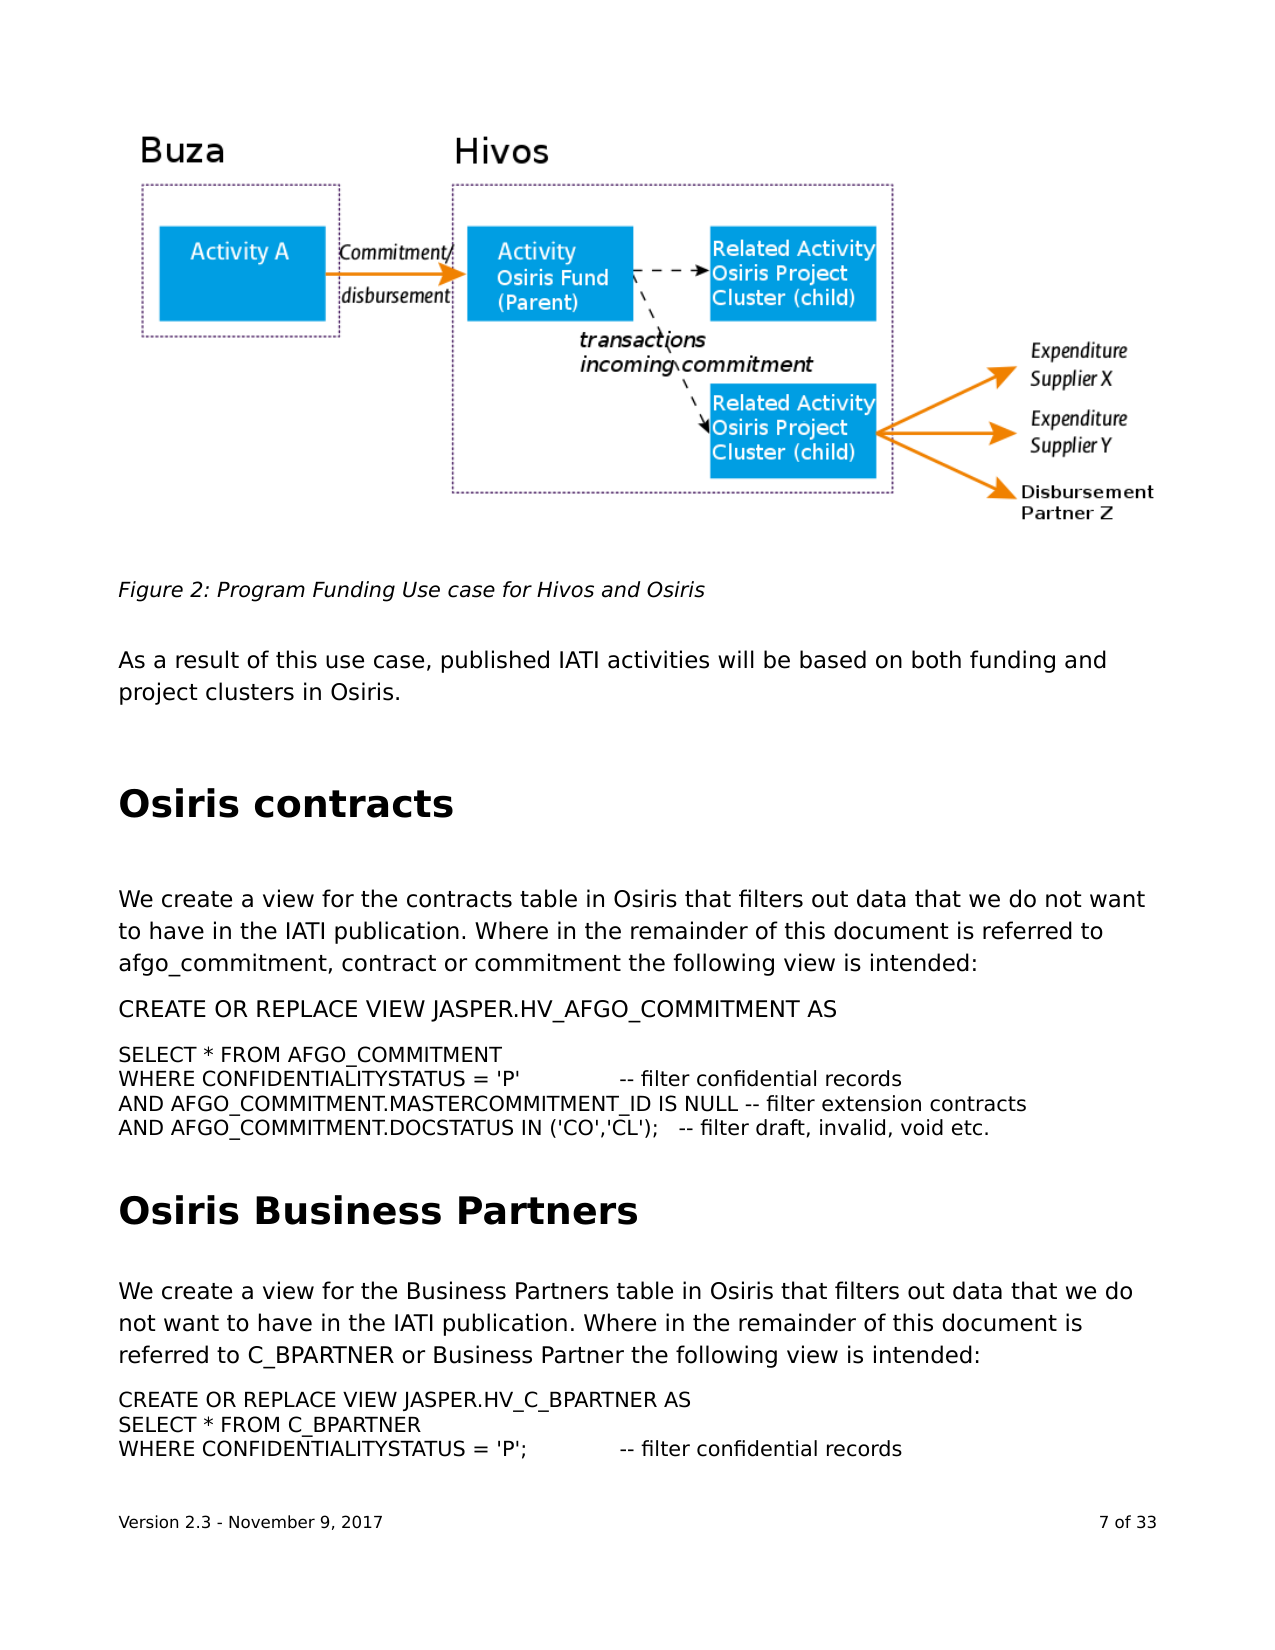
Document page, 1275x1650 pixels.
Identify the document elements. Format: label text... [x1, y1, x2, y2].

text We create a view for the contracts table in Osiris that filters out data that we do not want to have in the IATI publication. Where in the remainder of this document is referred to afgo_commitment, contract or commitment the following view is intended: [118, 886, 1157, 977]
text We create a view for the Business Partners table in Osiris that filters out data that we do not want to have in the IATI publication. Where in the remainder of this document is referred to C_BPARTNER or Business Partner the following view is intended: [118, 1246, 1157, 1369]
text AND AFGO_COMMITMENT.DOCSTATUS IN ('CO','CL'); -- filter draft, invalid, void etc. [118, 1116, 1157, 1164]
text SELECT * FROM C_BPARTNER [118, 1413, 1157, 1437]
text Figure 2: Program Funding Use case for Hivos and Osiris [118, 579, 1157, 603]
text As a result of this use case, published IATI activities will be based on both funding and project clusters in Osiris. [118, 615, 1157, 706]
text WHERE CONFIDENTIALITYSTATUS = 'P' -- filter confidential records [118, 1067, 1157, 1092]
subtitle Osiris Business Partners [118, 1189, 1157, 1233]
text CREATE OR REPLACE VIEW JASPER.HV_C_BPARTNER AS [118, 1388, 1157, 1413]
subtitle Osiris contracts [118, 783, 1157, 827]
text AND AFGO_COMMITMENT.MASTERCOMMITMENT_ID IS NULL -- filter extension contracts [118, 1092, 1157, 1116]
text WHERE CONFIDENTIALITYSTATUS = 'P'; -- filter confidential records [118, 1437, 1157, 1461]
picture [118, 118, 1157, 579]
text CREATE OR REPLACE VIEW JASPER.HV_AFGO_COMMITMENT AS [118, 996, 1157, 1023]
text SELECT * FROM AFGO_COMMITMENT [118, 1043, 1157, 1067]
